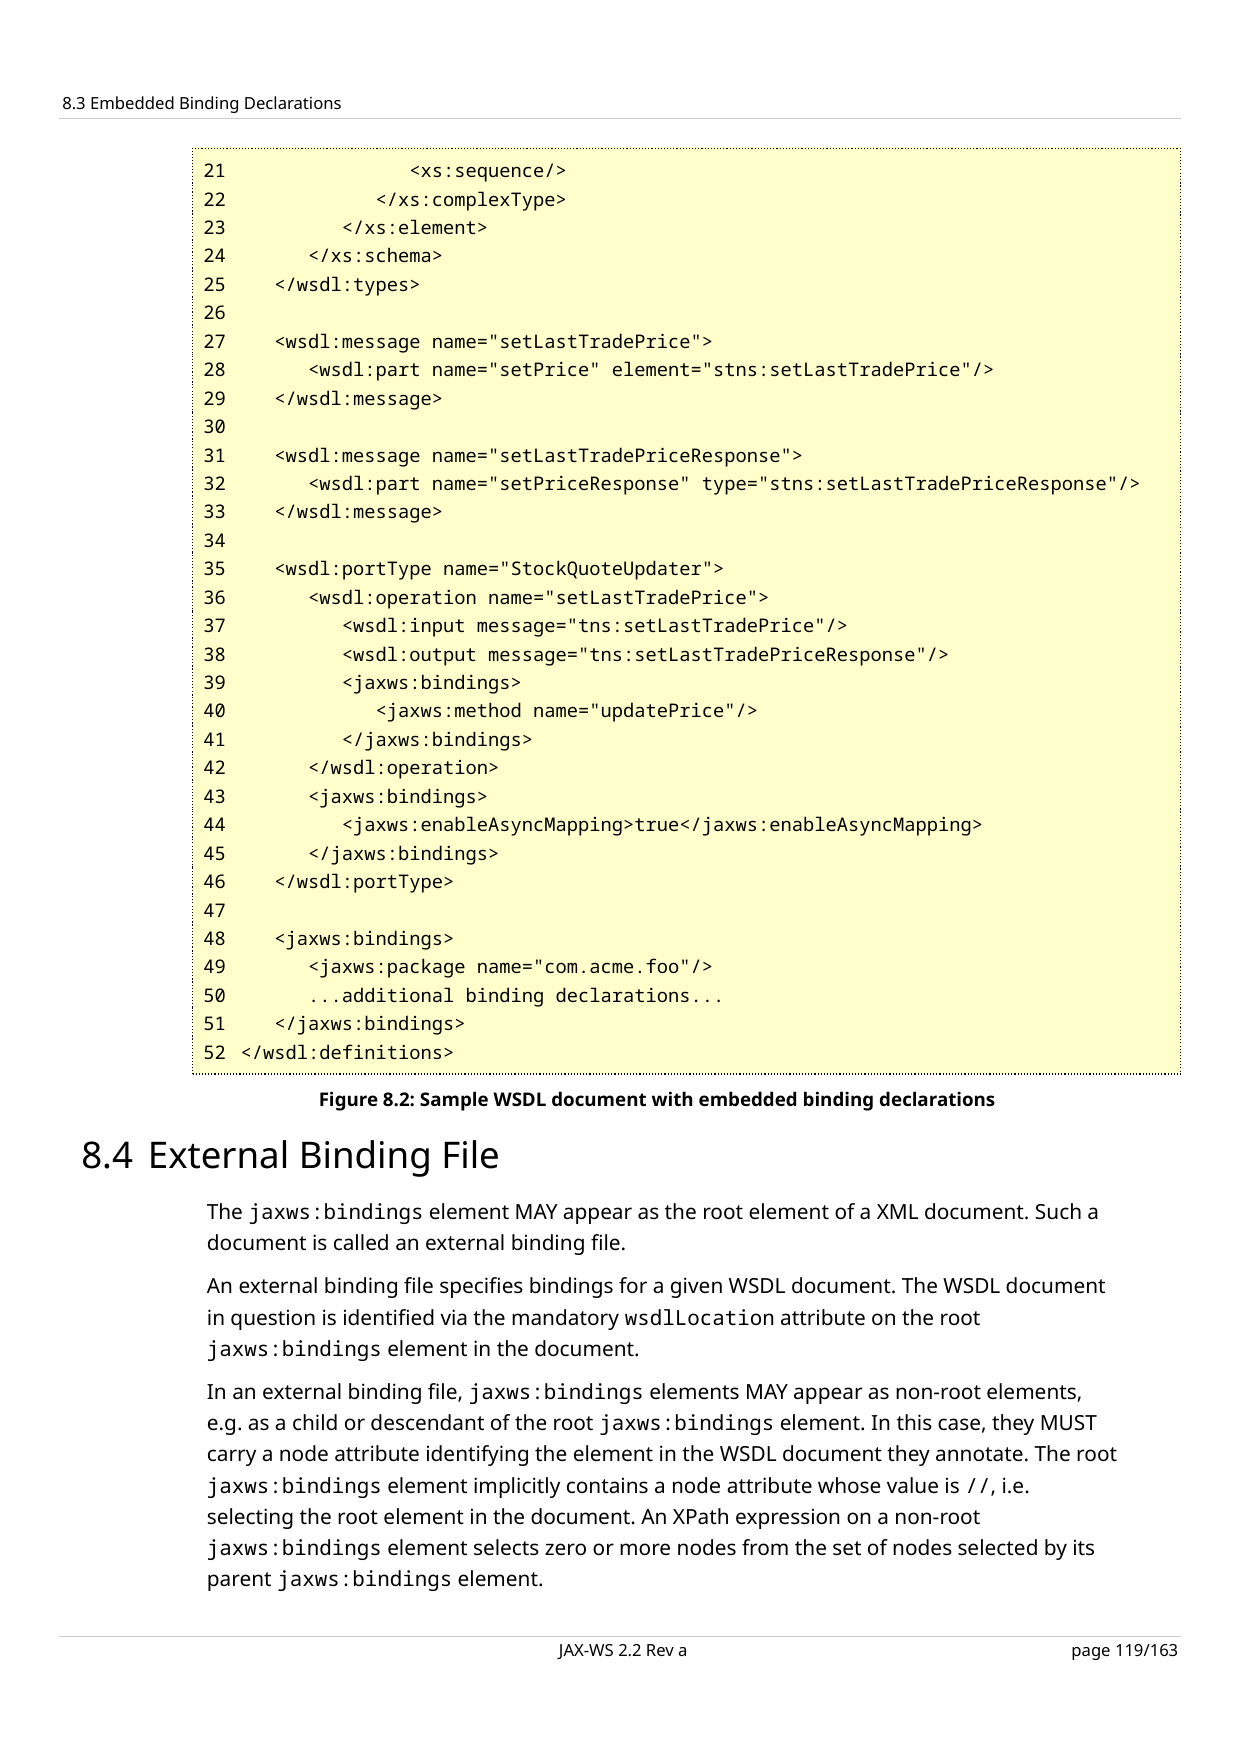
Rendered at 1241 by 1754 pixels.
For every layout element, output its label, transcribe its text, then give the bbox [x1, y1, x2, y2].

list <jaxws:method name="updatePrice"/> [192, 688, 1181, 716]
list </xs:element> [192, 204, 1181, 233]
list </wsdl:types> [192, 261, 1181, 290]
text In an external binding file, jaxws:bindings elements MAY appear as non-root elements, e.g. as a child or descendant of the root jaxws:bindings element. In this case, they MUST carry a node attribute identifying the element in the WSDL document they annotate. The root jaxws:bindings element implicitly contains a node attribute whose value is //, i.e. selecting the root element in the document. An XPath expression on a non-root jaxws:bindings element selects zero or more nodes from the set of nodes selected by its parent jaxws:bindings element. [207, 1377, 1122, 1593]
list </wsdl:operation> [192, 745, 1181, 773]
list </wsdl:portType> [192, 858, 1181, 887]
list <wsdl:output message="tns:setLastTradePriceResponse"/> [192, 631, 1181, 659]
list <jaxws:package name="com.acme.foo"/> [192, 944, 1181, 972]
list </wsdl:message> [192, 375, 1181, 403]
list </jaxws:bindings> [192, 716, 1181, 745]
list </wsdl:definitions> [192, 1029, 1181, 1074]
text Figure 8.2: Sample WSDL document with embedded binding declarations [192, 1086, 1122, 1112]
list <wsdl:input message="tns:setLastTradePrice"/> [192, 602, 1181, 631]
list </xs:complexType> [192, 176, 1181, 204]
list </jaxws:bindings> [192, 1001, 1181, 1029]
list <wsdl:portType name="StockQuoteUpdater"> [192, 546, 1181, 574]
list <wsdl:operation name="setLastTradePrice"> [192, 574, 1181, 602]
list <wsdl:part name="setPrice" element="stns:setLastTradePrice"/> [192, 347, 1181, 375]
list <jaxws:bindings> [192, 915, 1181, 944]
list <xs:sequence/> [192, 147, 1181, 176]
list <wsdl:part name="setPriceResponse" type="stns:setLastTradePriceResponse"/> [192, 460, 1181, 489]
text The jaxws:bindings element MAY appear as the root element of a XML document. Such a document is called an external binding file. [207, 1197, 1122, 1257]
list <jaxws:enableAsyncMapping>true</jaxws:enableAsyncMapping> [192, 802, 1181, 830]
list ...additional binding declarations... [192, 972, 1181, 1001]
list </xs:schema> [192, 233, 1181, 261]
list </wsdl:message> [192, 489, 1181, 517]
text An external binding file specifies bindings for a given WSDL document. The WSDL document in question is identified via the mandatory wsdlLocation attribute on the root jaxws:bindings element in the document. [207, 1272, 1122, 1362]
list </jaxws:bindings> [192, 830, 1181, 858]
subtitle External Binding File [133, 1129, 1181, 1179]
list <wsdl:message name="setLastTradePriceResponse"> [192, 432, 1181, 460]
list <wsdl:message name="setLastTradePrice"> [192, 318, 1181, 347]
list <jaxws:bindings> [192, 659, 1181, 688]
list <jaxws:bindings> [192, 773, 1181, 802]
